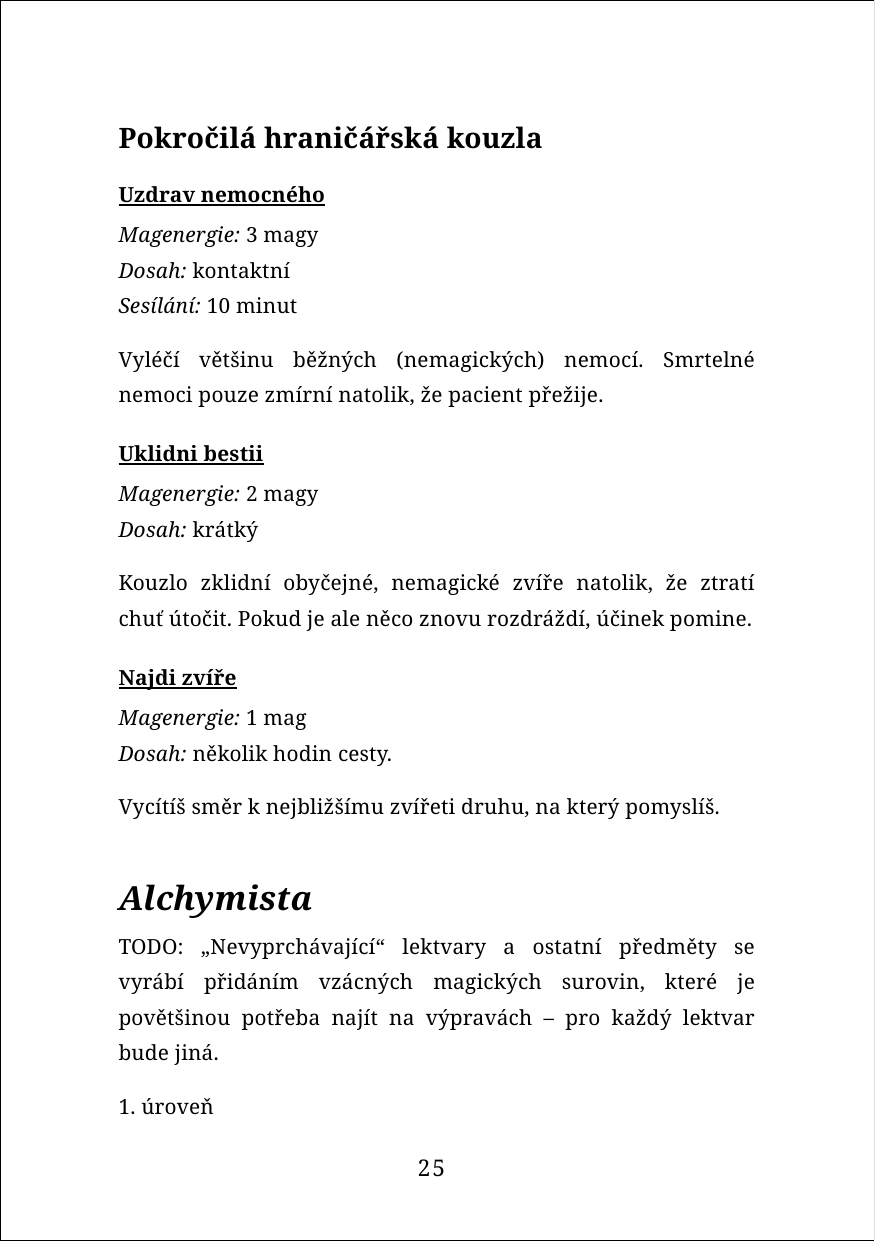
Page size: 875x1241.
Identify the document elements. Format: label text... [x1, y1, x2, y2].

text Magenergie: 3 magy Dosah: kontaktní Sesílání: 10 minut [118, 220, 756, 320]
text 1. úroveň [118, 1092, 756, 1120]
text Magenergie: 2 magy Dosah: krátký [118, 479, 756, 543]
subtitle Najdi zvíře [118, 663, 756, 691]
text Vycítíš směr k nejbližšímu zvířeti druhu, na který pomyslíš. [118, 792, 756, 820]
text TODO: „Nevyprchávající“ lektvary a ostatní předměty se vyrábí přidáním vzácných magických surovin, které je povětšinou potřeba najít na výpravách – pro každý lektvar bude jiná. [118, 932, 756, 1067]
subtitle Uzdrav nemocného [118, 180, 756, 209]
text Kouzlo zklidní obyčejné, nemagické zvíře natolik, že ztratí chuť útočit. Pokud je ale něco znovu rozdráždí, účinek pomine. [118, 568, 756, 632]
subtitle Alchymista [118, 875, 756, 920]
text Vyléčí většinu běžných (nemagických) nemocí. Smrtelné nemoci pouze zmírní natolik, že pacient přežije. [118, 345, 756, 409]
text Magenergie: 1 mag Dosah: několik hodin cesty. [118, 703, 756, 767]
subtitle Pokročilá hraničářská kouzla [118, 118, 756, 157]
subtitle Uklidni bestii [118, 439, 756, 468]
